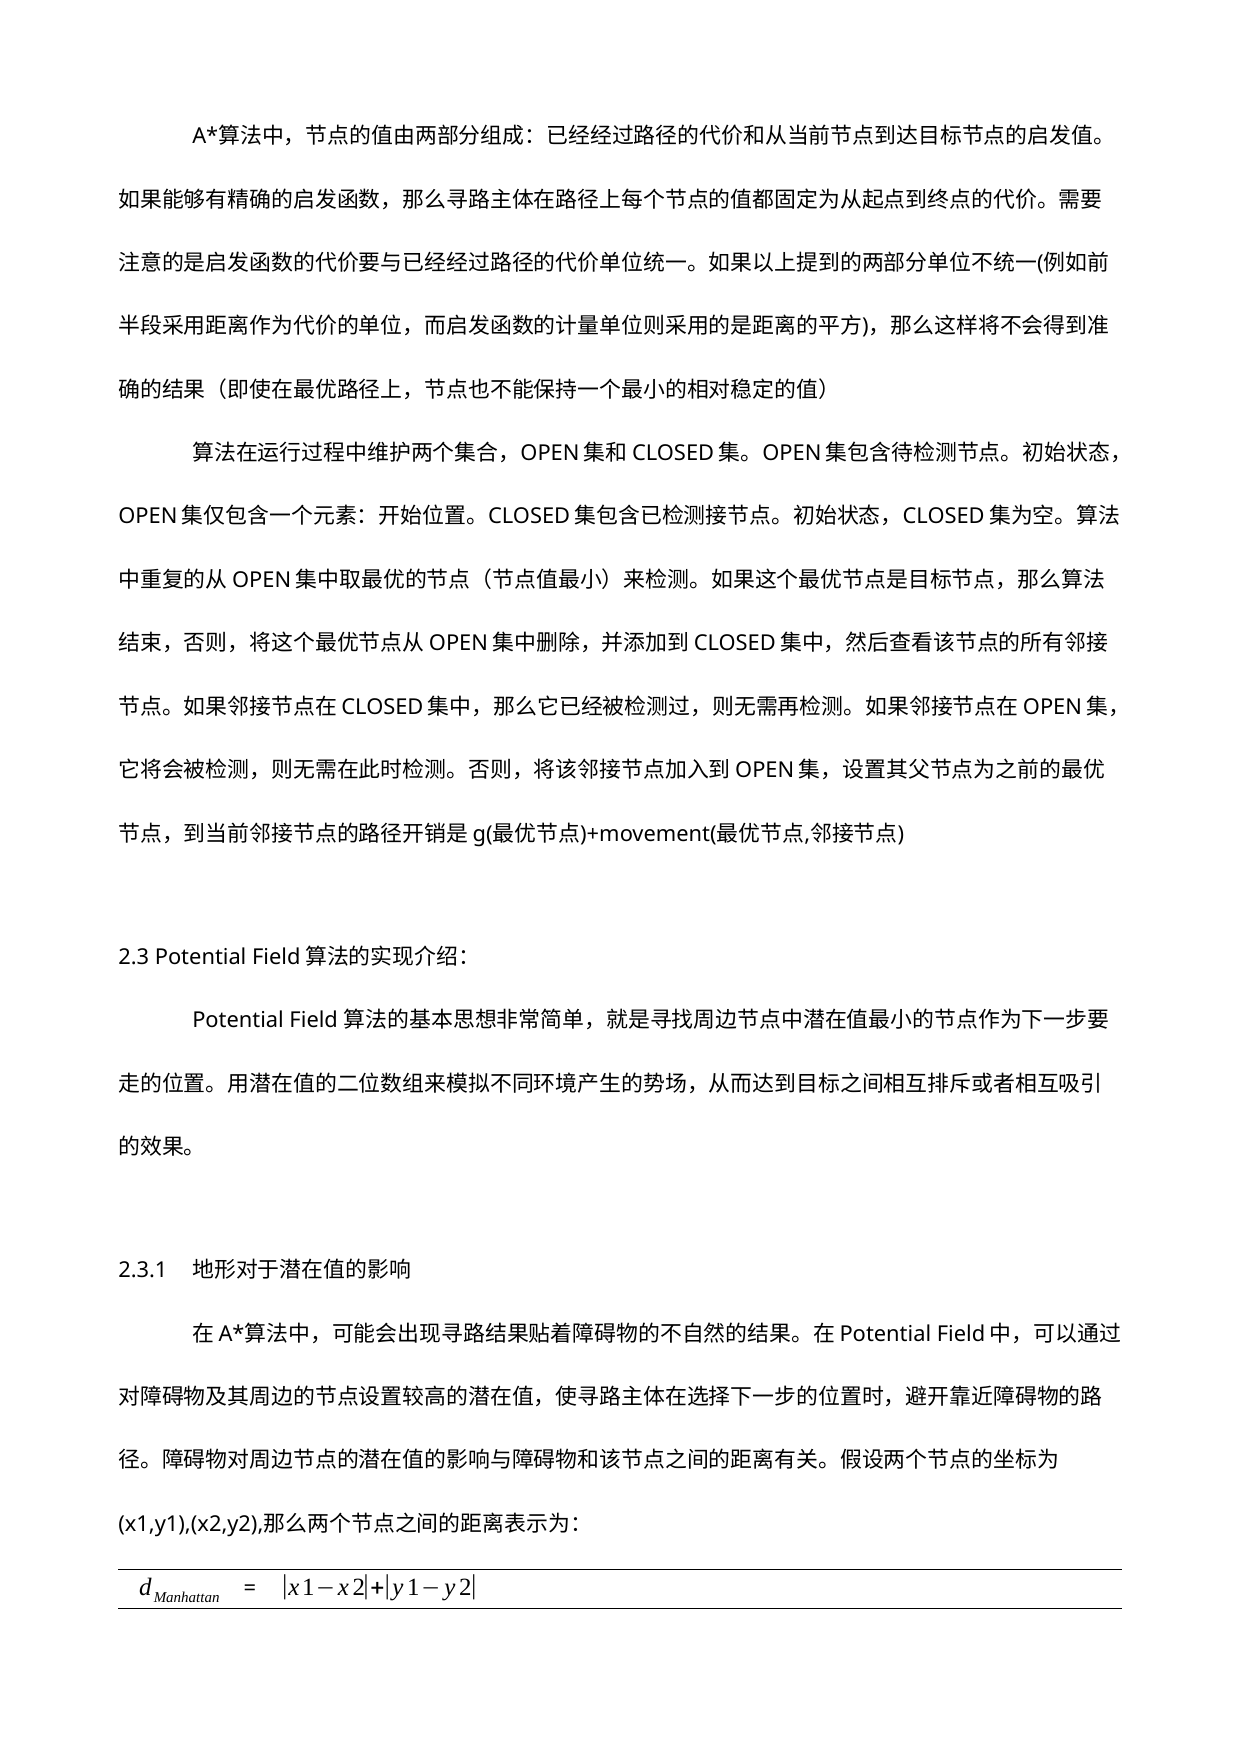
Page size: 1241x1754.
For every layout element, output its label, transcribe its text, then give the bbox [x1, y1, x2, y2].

text A*算法中，节点的值由两部分组成：已经经过路径的代价和从当前节点到达目标节点的启发值。如果能够有精确的启发函数，那么寻路主体在路径上每个节点的值都固定为从起点到终点的代价。需要注意的是启发函数的代价要与已经经过路径的代价单位统一。如果以上提到的两部分单位不统一(例如前半段采用距离作为代价的单位，而启发函数的计量单位则采用的是距离的平方)，那么这样将不会得到准确的结果（即使在最优路径上，节点也不能保持一个最小的相对稳定的值） [118, 118, 1122, 403]
text = [118, 1570, 1122, 1608]
text 算法在运行过程中维护两个集合，OPEN集和CLOSED集。OPEN集包含待检测节点。初始状态，OPEN集仅包含一个元素：开始位置。CLOSED集包含已检测接节点。初始状态，CLOSED集为空。算法中重复的从OPEN集中取最优的节点（节点值最小）来检测。如果这个最优节点是目标节点，那么算法结束，否则，将这个最优节点从OPEN集中删除，并添加到CLOSED集中，然后查看该节点的所有邻接节点。如果邻接节点在CLOSED集中，那么它已经被检测过，则无需再检测。如果邻接节点在OPEN集，它将会被检测，则无需在此时检测。否则，将该邻接节点加入到OPEN集，设置其父节点为之前的最优节点，到当前邻接节点的路径开销是g(最优节点)+movement(最优节点,邻接节点) [118, 435, 1122, 847]
text 在A*算法中，可能会出现寻路结果贴着障碍物的不自然的结果。在Potential Field中，可以通过对障碍物及其周边的节点设置较高的潜在值，使寻路主体在选择下一步的位置时，避开靠近障碍物的路径。障碍物对周边节点的潜在值的影响与障碍物和该节点之间的距离有关。假设两个节点的坐标为(x1,y1),(x2,y2),那么两个节点之间的距离表示为： [118, 1316, 1122, 1537]
text 2.3 Potential Field算法的实现介绍： [118, 939, 1122, 971]
text 2.3.1 地形对于潜在值的影响 [118, 1252, 1122, 1284]
text Potential Field 算法的基本思想非常简单，就是寻找周边节点中潜在值最小的节点作为下一步要走的位置。用潜在值的二位数组来模拟不同环境产生的势场，从而达到目标之间相互排斥或者相互吸引的效果。 [118, 1002, 1122, 1161]
